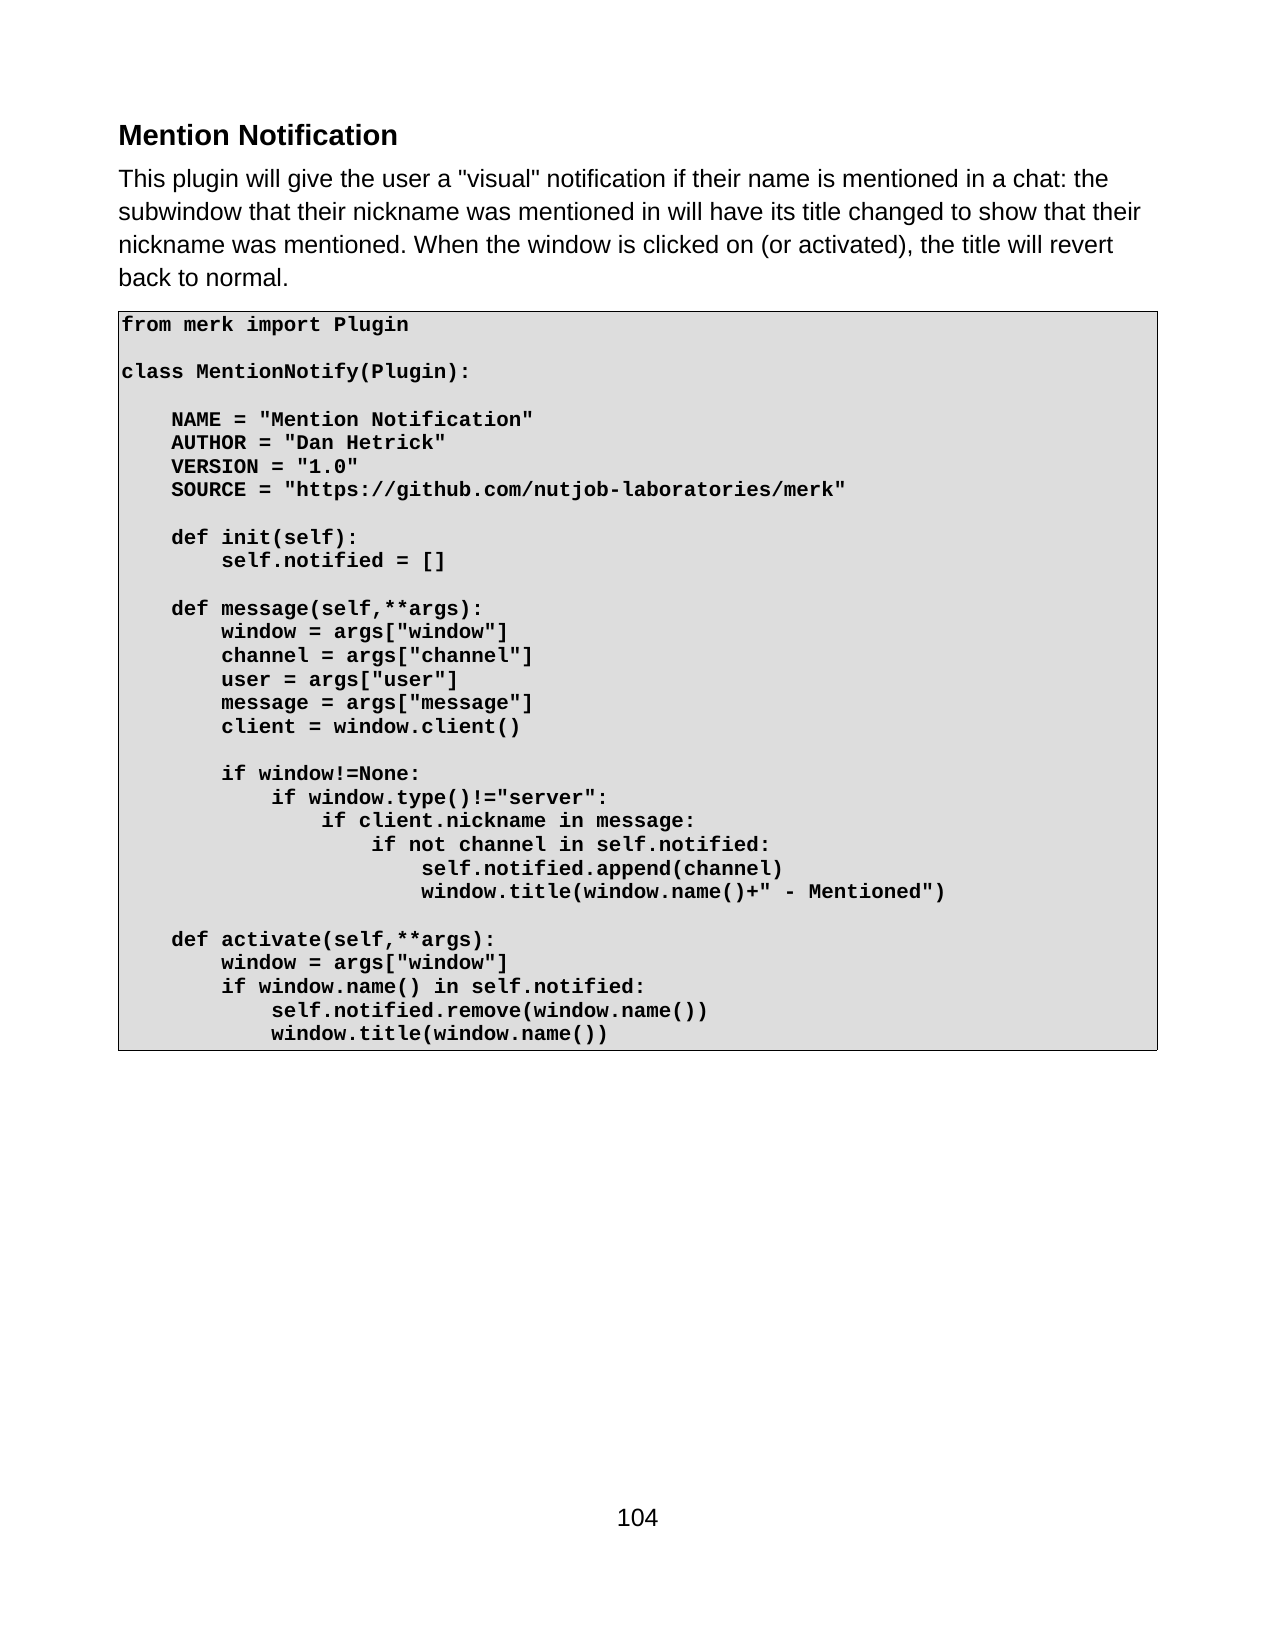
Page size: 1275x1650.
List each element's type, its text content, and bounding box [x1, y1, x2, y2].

table_header from merk import Plugin class MentionNotify(Plugin): NAME = "Mention Notification" AUTHOR = "Dan Hetrick" VERSION = "1.0" SOURCE = "https://github.com/nutjob-laboratories/merk" def init(self): self.notified = [] def message(self,**args): window = args["window"] channel = args["channel"] user = args["user"] message = args["message"] client = window.client() if window!=None: if window.type()!="server": if client.nickname in message: if not channel in self.notified: self.notified.append(channel) window.title(window.name()+" - Mentioned") def activate(self,**args): window = args["window"] if window.name() in self.notified: self.notified.remove(window.name()) window.title(window.name()) [119, 312, 1157, 1050]
subtitle Mention Notification [118, 118, 1157, 152]
text This plugin will give the user a "visual" notification if their name is mentioned in a chat: the subwindow that their nickname was mentioned in will have its title changed to show that their nickname was mentioned. When the window is clicked on (or activated), the title will revert back to normal. [118, 164, 1157, 292]
